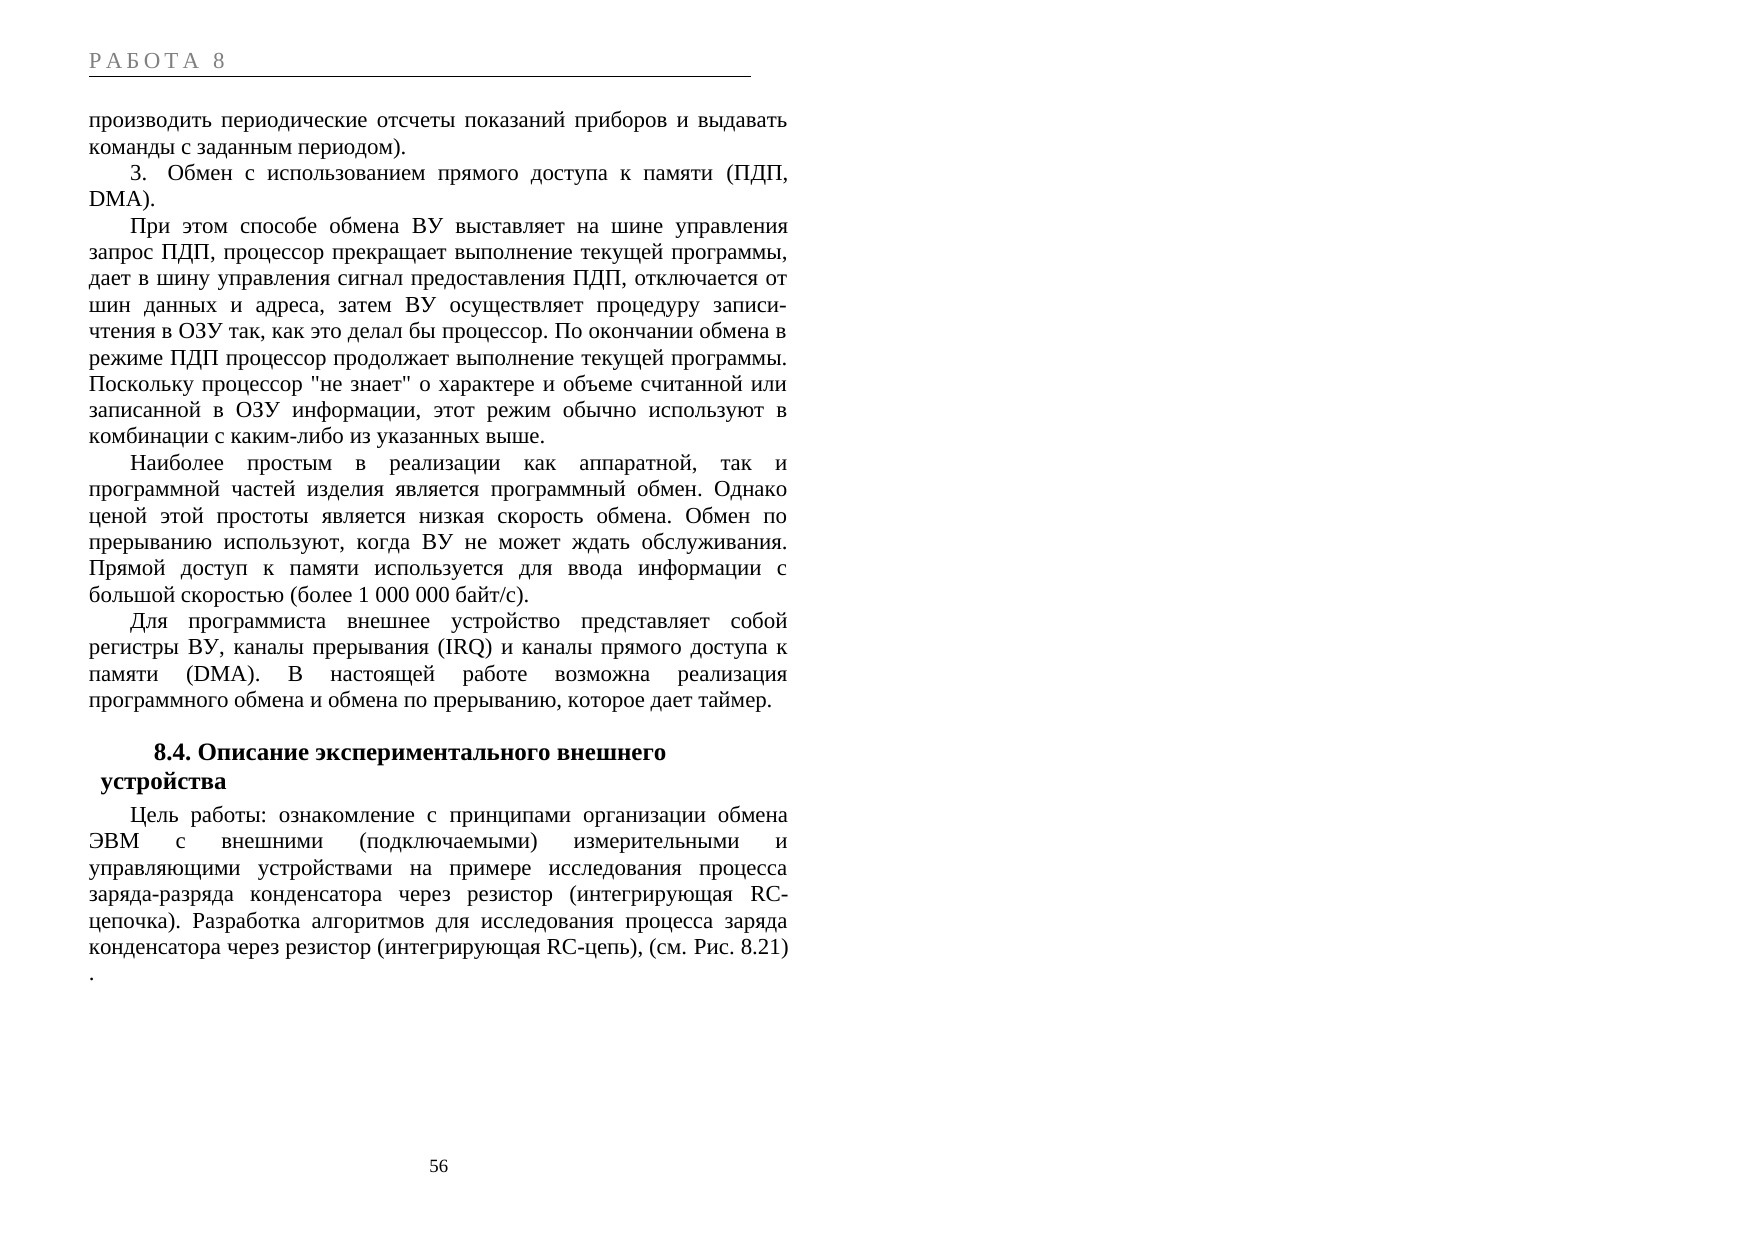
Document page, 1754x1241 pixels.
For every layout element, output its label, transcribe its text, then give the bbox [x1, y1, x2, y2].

list Обмен с использованием прямого доступа к памяти (ПДП, DMA). [89, 159, 788, 212]
text Наиболее простым в реализации как аппаратной, так и программной частей изделия является программный обмен. Однако ценой этой простоты является низкая скорость обмена. Обмен по прерыванию используют, когда ВУ не может ждать обслуживания. Прямой доступ к памяти используется для ввода информации с большой скоростью (более 1 000 000 байт/с). [89, 449, 788, 607]
text Цель работы: ознакомление с принципами организации обмена ЭВМ с внешними (подключаемыми) измерительными и управляющими устройствами на примере исследования процесса заряда-разряда конденсатора через резистор (интегрирующая RC-цепочка). Разработка алгоритмов для исследования процесса заряда конденсатора через резистор (интегрирующая RC-цепь), (см. Рис. 8 .21) . [89, 801, 788, 986]
text Для программиста внешнее устройство представляет собой регистры ВУ, каналы прерывания (IRQ) и каналы прямого доступа к памяти (DMA). В настоящей работе возможна реализация программного обмена и обмена по прерыванию, которое дает таймер. [89, 607, 788, 712]
text производить периодические отсчеты показаний приборов и выдавать команды с заданным периодом). [89, 106, 788, 159]
subtitle Описание экспериментального внешнего устройства [100, 737, 788, 795]
text При этом способе обмена ВУ выставляет на шине управления запрос ПДП, процессор прекращает выполнение текущей программы, дает в шину управления сигнал предоставления ПДП, отключается от шин данных и адреса, затем ВУ осуществляет процедуру записи-чтения в ОЗУ так, как это делал бы процессор. По окончании обмена в режиме ПДП процессор продолжает выполнение текущей программы. Поскольку процессор "не знает" о характере и объеме считанной или записанной в ОЗУ информации, этот режим обычно используют в комбинации с каким-либо из указанных выше. [89, 212, 788, 449]
